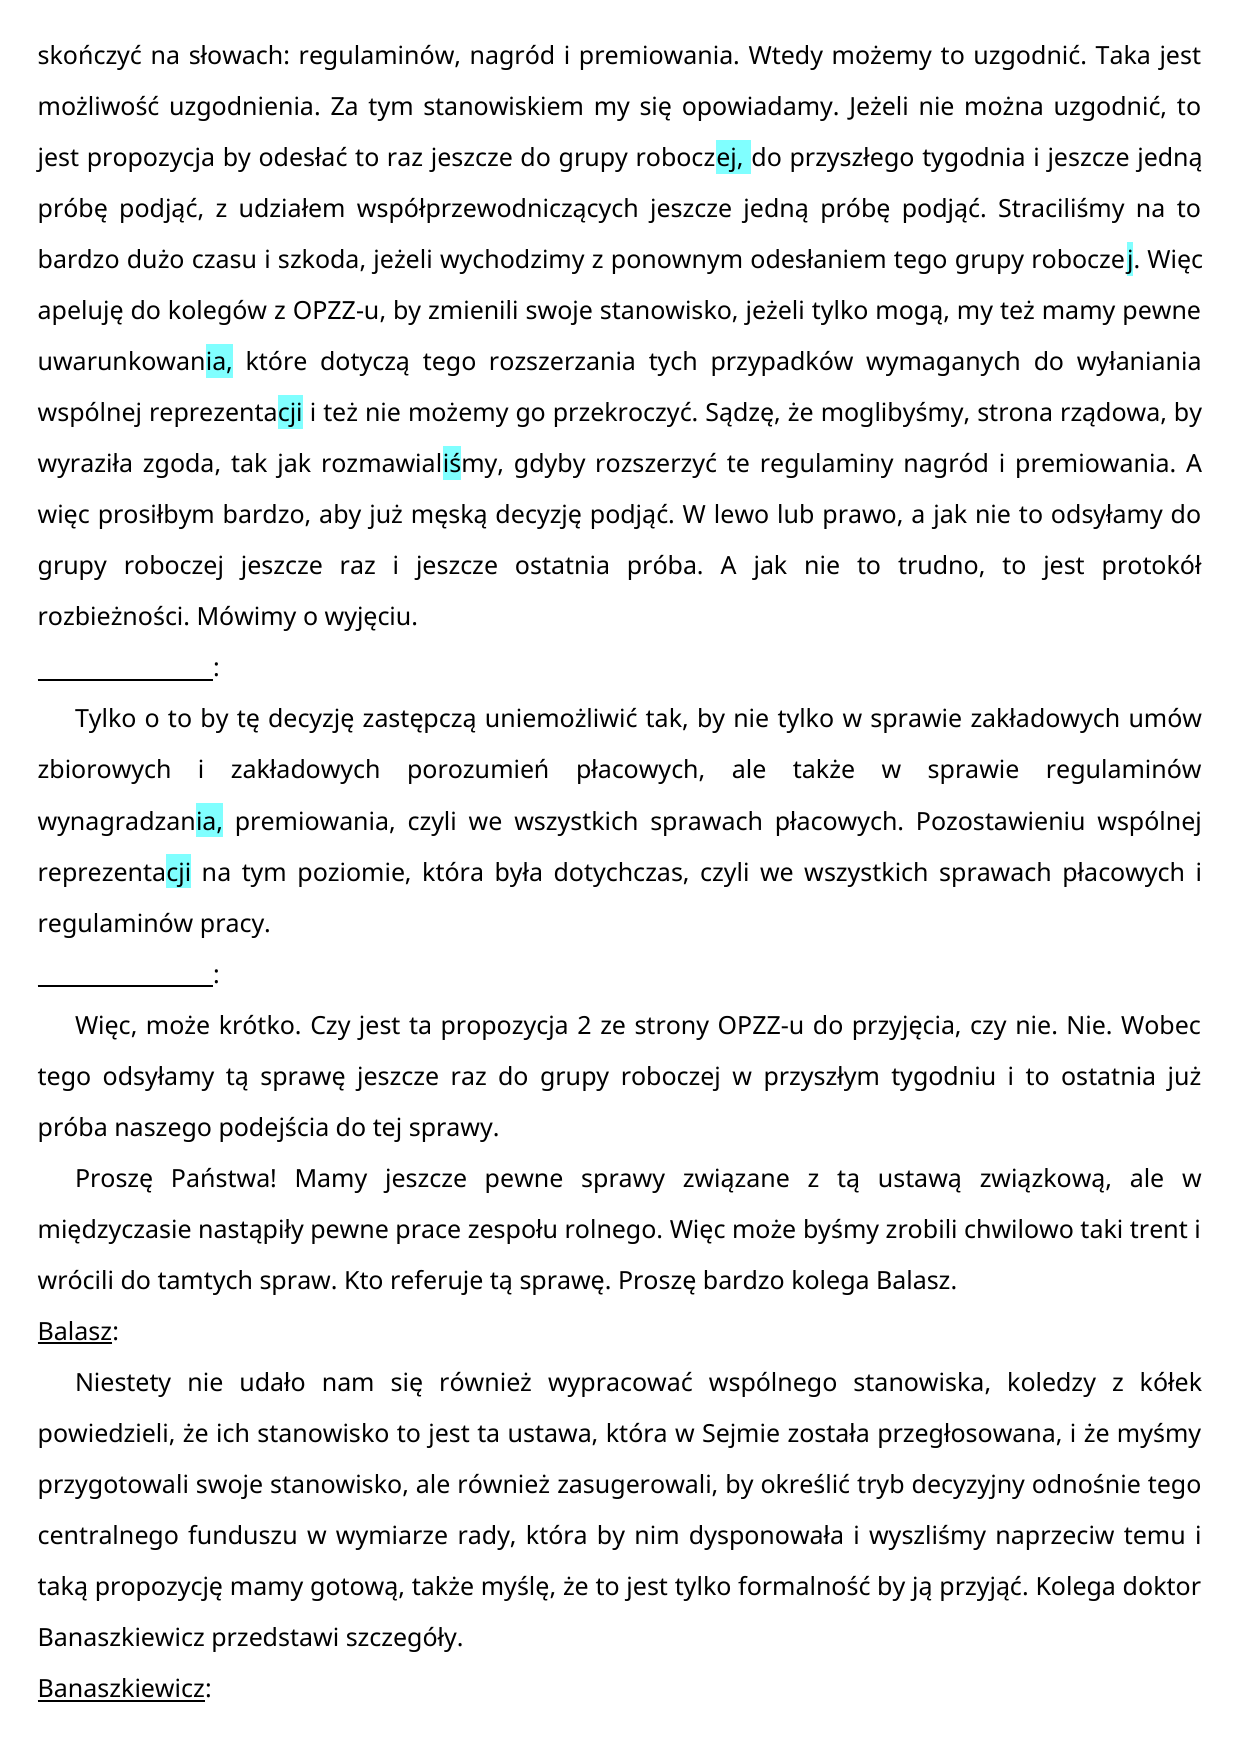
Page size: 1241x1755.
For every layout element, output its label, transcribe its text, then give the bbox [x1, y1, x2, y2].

text Tylko o to by tę decyzję zastępczą uniemożliwić tak, by nie tylko w sprawie zakładowych umów zbiorowych i zakładowych porozumień płacowych, ale także w sprawie regulaminów wynagradzania, premiowania, czyli we wszystkich sprawach płacowych. Pozostawieniu wspólnej reprezentacji na tym poziomie, która była dotychczas, czyli we wszystkich sprawach płacowych i regulaminów pracy. [37, 701, 1203, 939]
text Niestety nie udało nam się również wypracować wspólnego stanowiska, koledzy z kółek powiedzieli, że ich stanowisko to jest ta ustawa, która w Sejmie została przegłosowana, i że myśmy przygotowali swoje stanowisko, ale również zasugerowali, by określić tryb decyzyjny odnośnie tego centralnego funduszu w wymiarze rady, która by nim dysponowała i wyszliśmy naprzeciw temu i taką propozycję mamy gotową, także myślę, że to jest tylko formalność by ją przyjąć. Kolega doktor Banaszkiewicz przedstawi szczegóły. [37, 1364, 1203, 1654]
text Proszę Państwa! Mamy jeszcze pewne sprawy związane z tą ustawą związkową, ale w międzyczasie nastąpiły pewne prace zespołu rolnego. Więc może byśmy zrobili chwilowo taki trent i wrócili do tamtych spraw. Kto referuje tą sprawę. Proszę bardzo kolega Balasz. [37, 1160, 1203, 1297]
text : [37, 650, 1203, 684]
text : [37, 956, 1203, 990]
text Więc, może krótko. Czy jest ta propozycja 2 ze strony OPZZ-u do przyjęcia, czy nie. Nie. Wobec tego odsyłamy tą sprawę jeszcze raz do grupy roboczej w przyszłym tygodniu i to ostatnia już próba naszego podejścia do tej sprawy. [37, 1007, 1203, 1143]
text Balasz: [37, 1313, 1203, 1348]
text Banaszkiewicz: [37, 1671, 1203, 1705]
text skończyć na słowach: regulaminów, nagród i premiowania. Wtedy możemy to uzgodnić. Taka jest możliwość uzgodnienia. Za tym stanowiskiem my się opowiadamy. Jeżeli nie można uzgodnić, to jest propozycja by odesłać to raz jeszcze do grupy roboczej, do przyszłego tygodnia i jeszcze jedną próbę podjąć, z udziałem współprzewodniczących jeszcze jedną próbę podjąć. Straciliśmy na to bardzo dużo czasu i szkoda, jeżeli wychodzimy z ponownym odesłaniem tego grupy roboczej. Więc apeluję do kolegów z OPZZ-u, by zmienili swoje stanowisko, jeżeli tylko mogą, my też mamy pewne uwarunkowania, które dotyczą tego rozszerzania tych przypadków wymaganych do wyłaniania wspólnej reprezentacji i też nie możemy go przekroczyć. Sądzę, że moglibyśmy, strona rządowa, by wyraziła zgoda, tak jak rozmawialiśmy, gdyby rozszerzyć te regulaminy nagród i premiowania. A więc prosiłbym bardzo, aby już męską decyzję podjąć. W lewo lub prawo, a jak nie to odsyłamy do grupy roboczej jeszcze raz i jeszcze ostatnia próba. A jak nie to trudno, to jest protokół rozbieżności. Mówimy o wyjęciu. [37, 37, 1203, 633]
